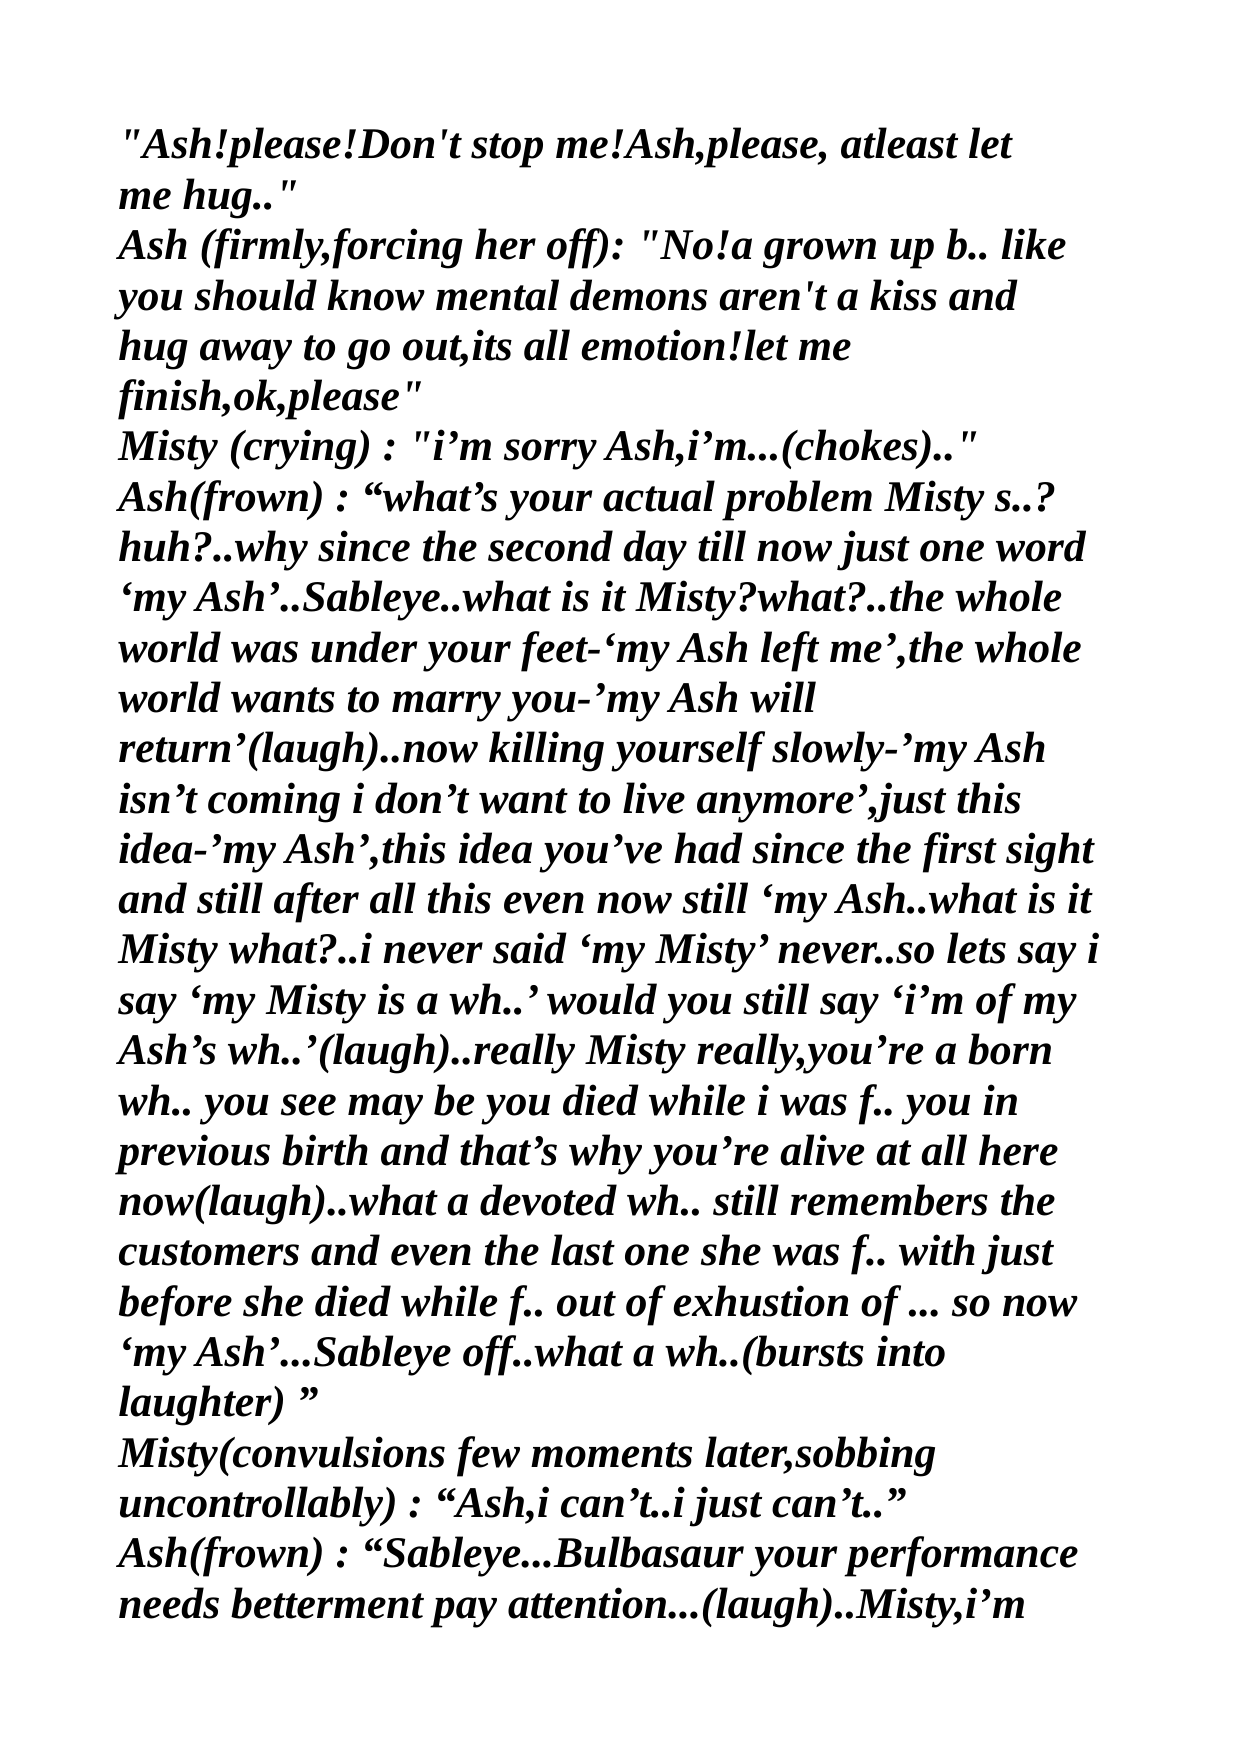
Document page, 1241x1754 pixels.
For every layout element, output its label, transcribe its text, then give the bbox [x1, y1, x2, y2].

text Ash(frown) : “what’s your actual problem Misty s..?huh?..why since the second day till now just one word ‘my Ash’..Sableye..what is it Misty?what?..the whole world was under your feet-‘my Ash left me’,the whole world wants to marry you-’my Ash will return’(laugh)..now killing yourself slowly-’my Ash isn’t coming i don’t want to live anymore’,just this idea-’my Ash’,this idea you’ve had since the first sight and still after all this even now still ‘my Ash..what is it Misty what?..i never said ‘my Misty’ never..so lets say i say ‘my Misty is a wh..’ would you still say ‘i’m of my Ash’s wh..’(laugh)..really Misty really,you’re a born wh.. you see may be you died while i was f.. you in previous birth and that’s why you’re alive at all here now(laugh)..what a devoted wh.. still remembers the customers and even the last one she was f.. with just before she died while f.. out of exhustion of ... so now ‘my Ash’...Sableye off..what a wh..(bursts into laughter) ” [118, 470, 1122, 1426]
text Ash (firmly,forcing her off): "No!a grown up b.. like [118, 219, 1122, 269]
text finish,ok,please" [118, 370, 1122, 420]
text me hug.." [118, 168, 1122, 219]
text hug away to go out,its all emotion!let me [118, 319, 1122, 370]
text Misty(convulsions few moments later,sobbing uncontrollably) : “Ash,i can’t..i just can’t..” [118, 1426, 1122, 1527]
text "Ash!please!Don't stop me!Ash,please, atleast let [118, 118, 1122, 168]
text Ash(frown) : “Sableye...Bulbasaur your performance needs betterment pay attention...(laugh)..Misty,i’m [118, 1527, 1122, 1627]
text you should know mental demons aren't a kiss and [118, 269, 1122, 319]
text Misty (crying) : "i’m sorry Ash,i’m...(chokes).." [118, 420, 1122, 470]
